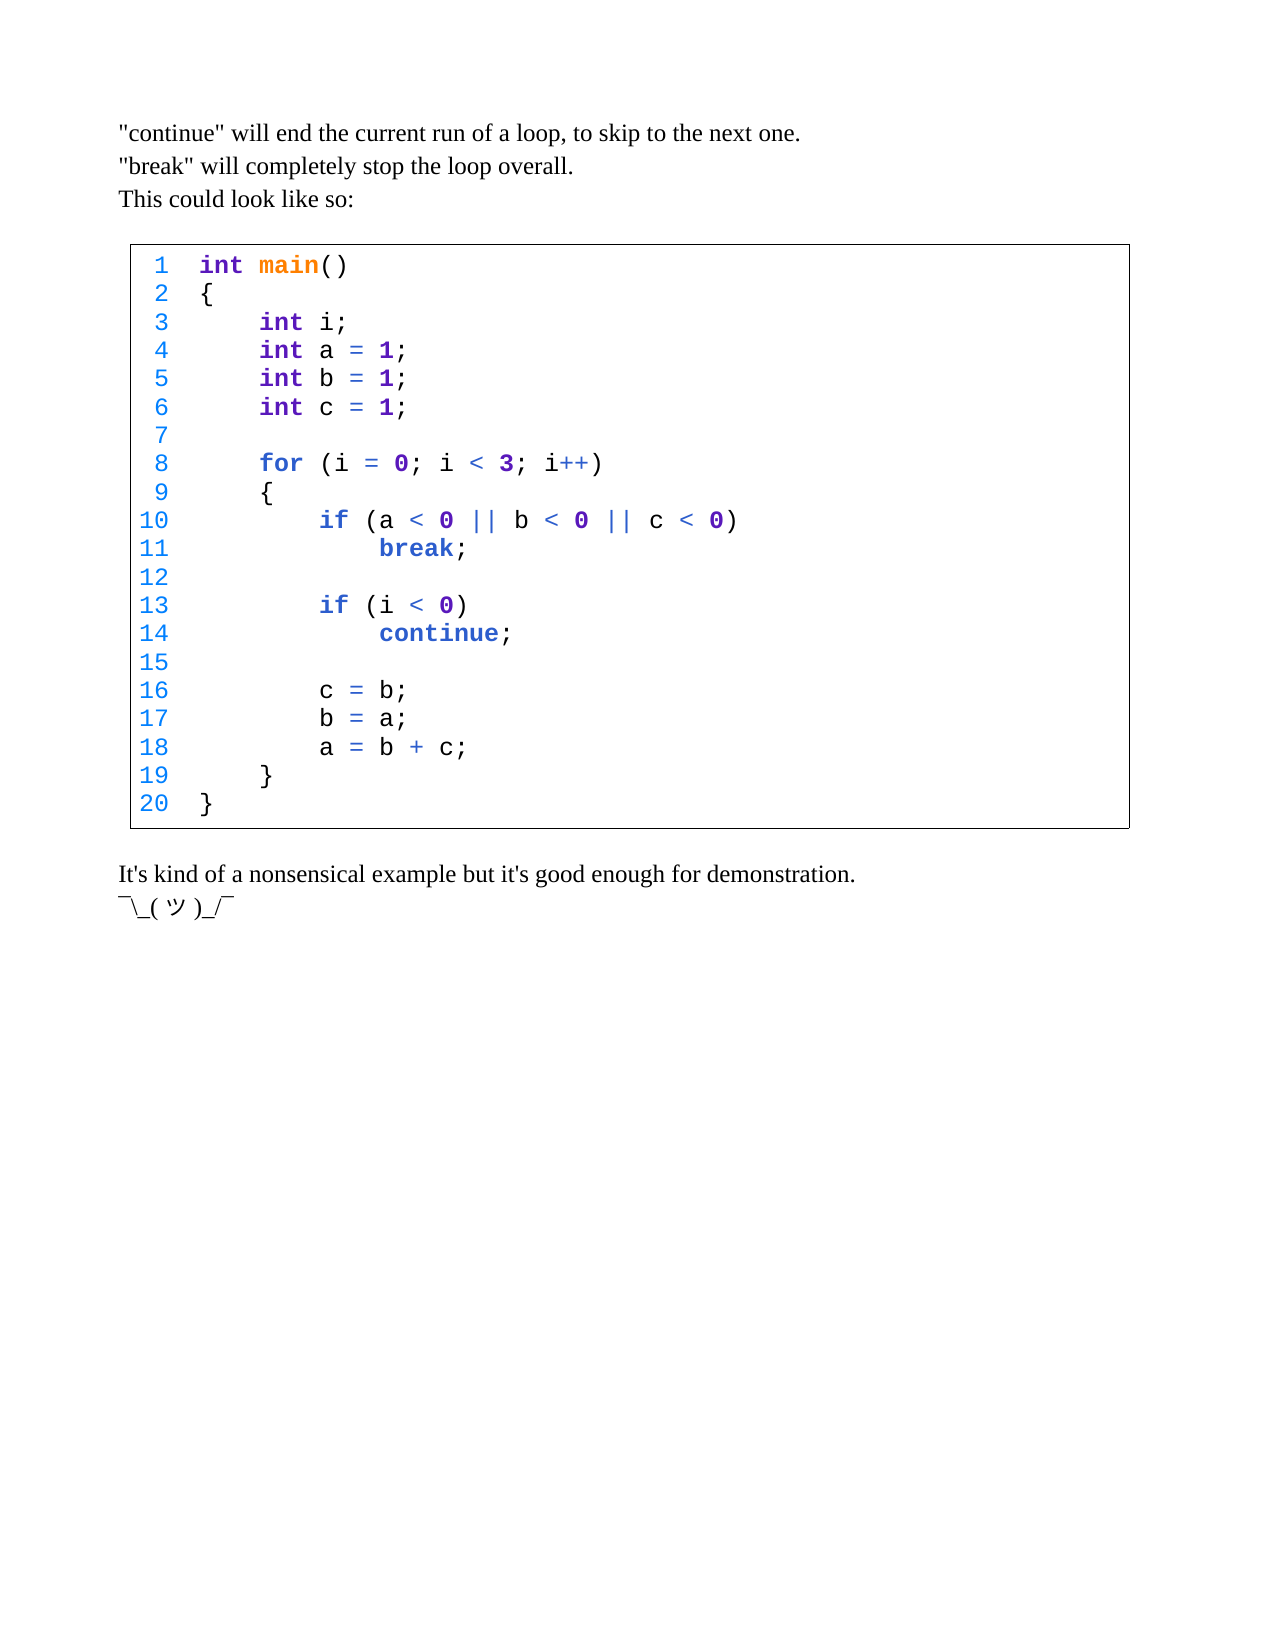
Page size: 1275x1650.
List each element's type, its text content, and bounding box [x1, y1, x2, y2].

text 9 { [139, 479, 1120, 508]
text 6 int c = 1; [139, 394, 1120, 423]
text 20 } [139, 791, 1120, 819]
text "continue" will end the current run of a loop, to skip to the next one. "break" will completely stop the loop overall. This could look like so: [118, 118, 1157, 213]
text 14 continue; [139, 621, 1120, 649]
text 19 } [139, 763, 1120, 791]
text 4 int a = 1; [139, 338, 1120, 366]
text It's kind of a nonsensical example but it's good enough for demonstration. ¯\_( ツ )_/¯ [118, 859, 1157, 921]
text 17 b = a; [139, 706, 1120, 734]
text 16 c = b; [139, 678, 1120, 706]
text 1 int main() [139, 253, 1120, 281]
text 15 [139, 649, 1120, 678]
text 12 [139, 564, 1120, 593]
text 2 { [139, 281, 1120, 309]
text 10 if (a < 0 || b < 0 || c < 0) [139, 508, 1120, 536]
text 13 if (i < 0) [139, 593, 1120, 621]
text 11 break; [139, 536, 1120, 564]
text 5 int b = 1; [139, 366, 1120, 394]
text 8 for (i = 0; i < 3; i++) [139, 451, 1120, 479]
text 7 [139, 423, 1120, 451]
text 18 a = b + c; [139, 734, 1120, 763]
text 3 int i; [139, 309, 1120, 338]
